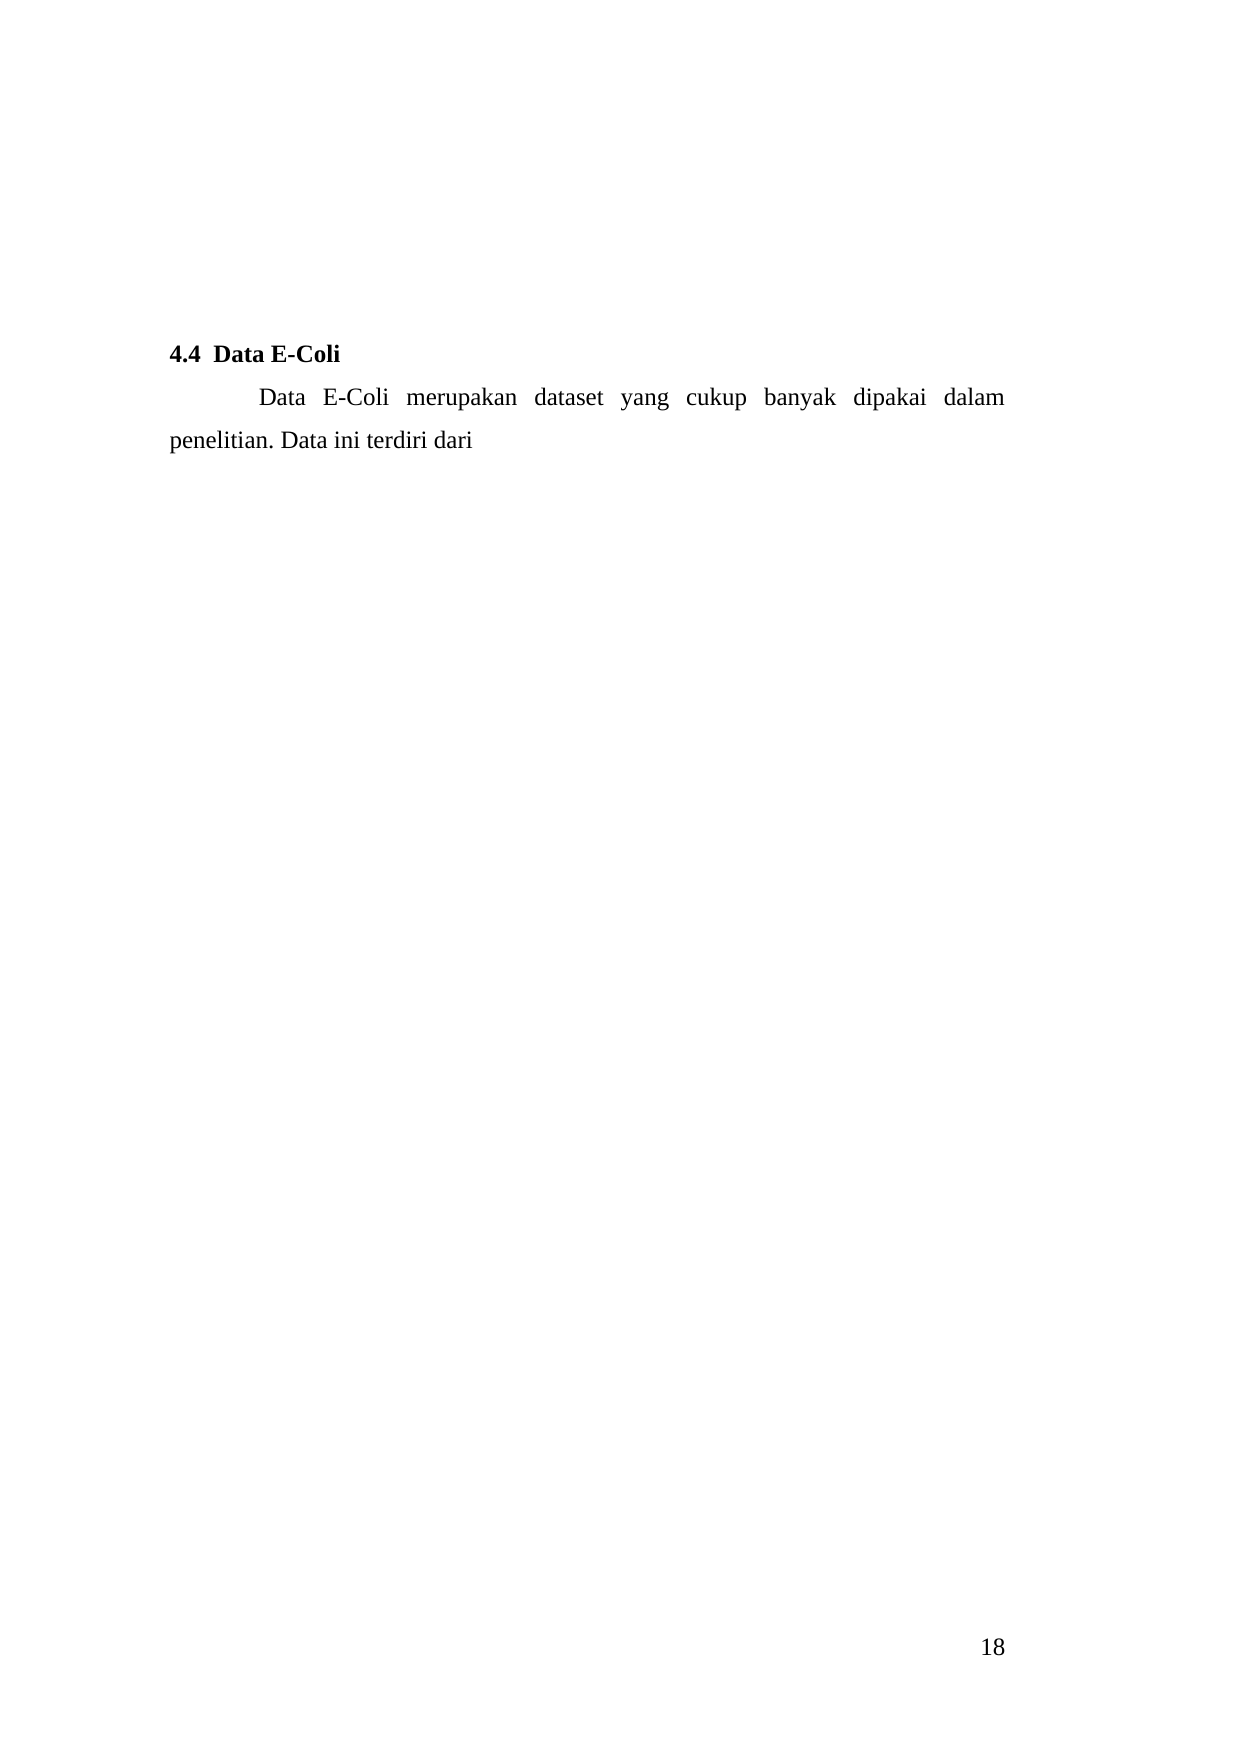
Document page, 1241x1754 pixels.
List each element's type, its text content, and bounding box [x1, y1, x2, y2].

subtitle Data E-Coli [169, 339, 1005, 367]
text Data E-Coli merupakan dataset yang cukup banyak dipakai dalam penelitian. Data ini terdiri dari [169, 382, 1005, 454]
